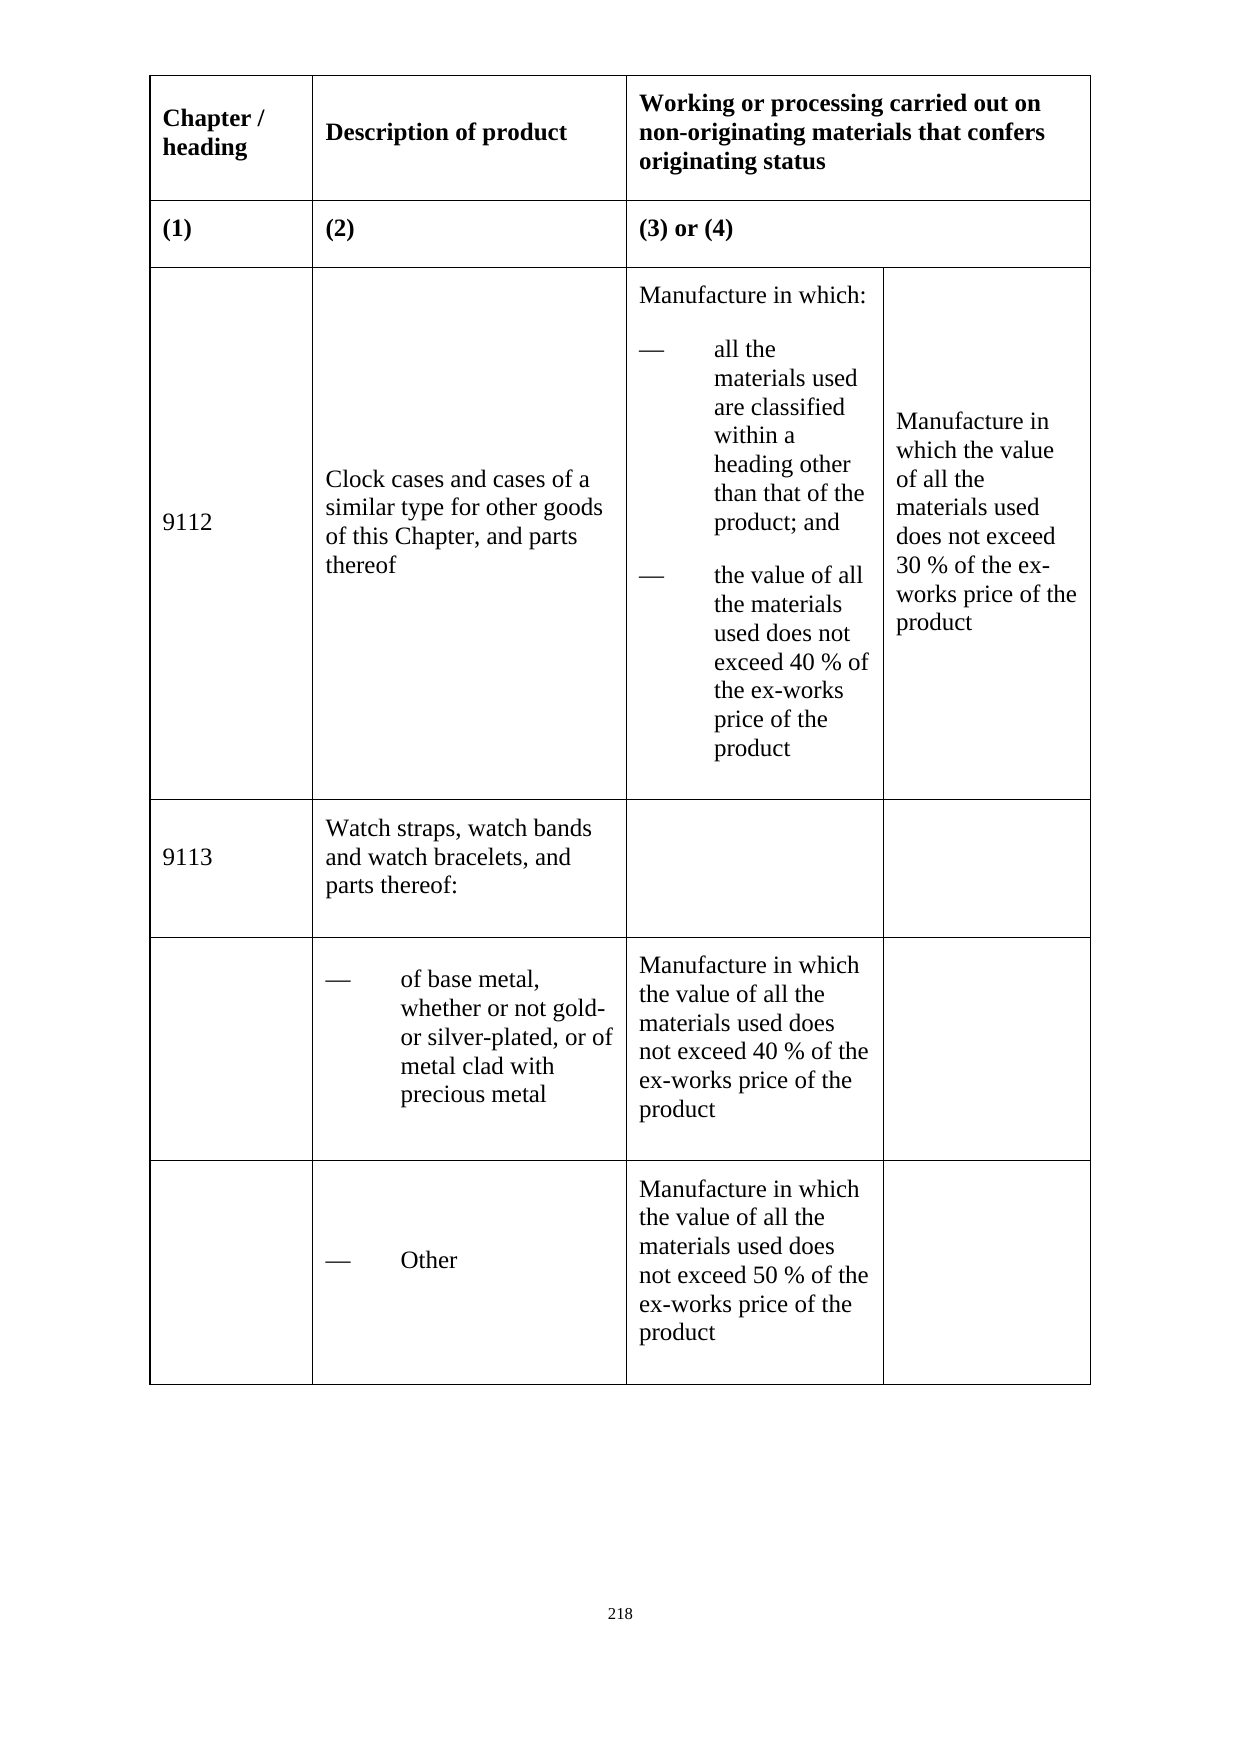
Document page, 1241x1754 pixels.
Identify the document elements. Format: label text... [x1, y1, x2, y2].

table_cell Manufacture in which the value of all the materials used does not exceed 50 % of the ex‐works price of the product [627, 1161, 883, 1384]
table_cell Clock cases and cases of a similar type for other goods of this Chapter, and parts thereof [313, 268, 626, 799]
table_cell [151, 938, 312, 1160]
table_cell Manufacture in which: — all the materials used are classified within a heading other than that of the product; and — the value of all the materials used does not exceed 40 % of the ex‐works price of the product [627, 268, 883, 799]
table_cell (1) [151, 201, 312, 267]
table_cell (3) or (4) [627, 201, 1090, 267]
table_header Chapter / heading [151, 76, 312, 200]
table_cell Manufacture in which the value of all the materials used does not exceed 30 % of the ex‐works price of the product [884, 268, 1090, 799]
table_cell Manufacture in which the value of all the materials used does not exceed 40 % of the ex‐works price of the product [627, 938, 883, 1160]
table_cell [884, 938, 1090, 1160]
table_header Working or processing carried out on non‐originating materials that confers originating status [627, 76, 1090, 200]
table_cell Watch straps, watch bands and watch bracelets, and parts thereof: [313, 800, 626, 937]
table_header Description of product [313, 76, 626, 200]
table_cell [151, 1161, 312, 1384]
table_cell — of base metal, whether or not gold‐ or silver‐plated, or of metal clad with precious metal [313, 938, 626, 1160]
table_cell [884, 800, 1090, 937]
table_cell [627, 800, 883, 937]
table_cell [884, 1161, 1090, 1384]
table_cell 9112 [151, 268, 312, 799]
table_cell (2) [313, 201, 626, 267]
table_cell — Other [313, 1161, 626, 1384]
table_cell 9113 [151, 800, 312, 937]
